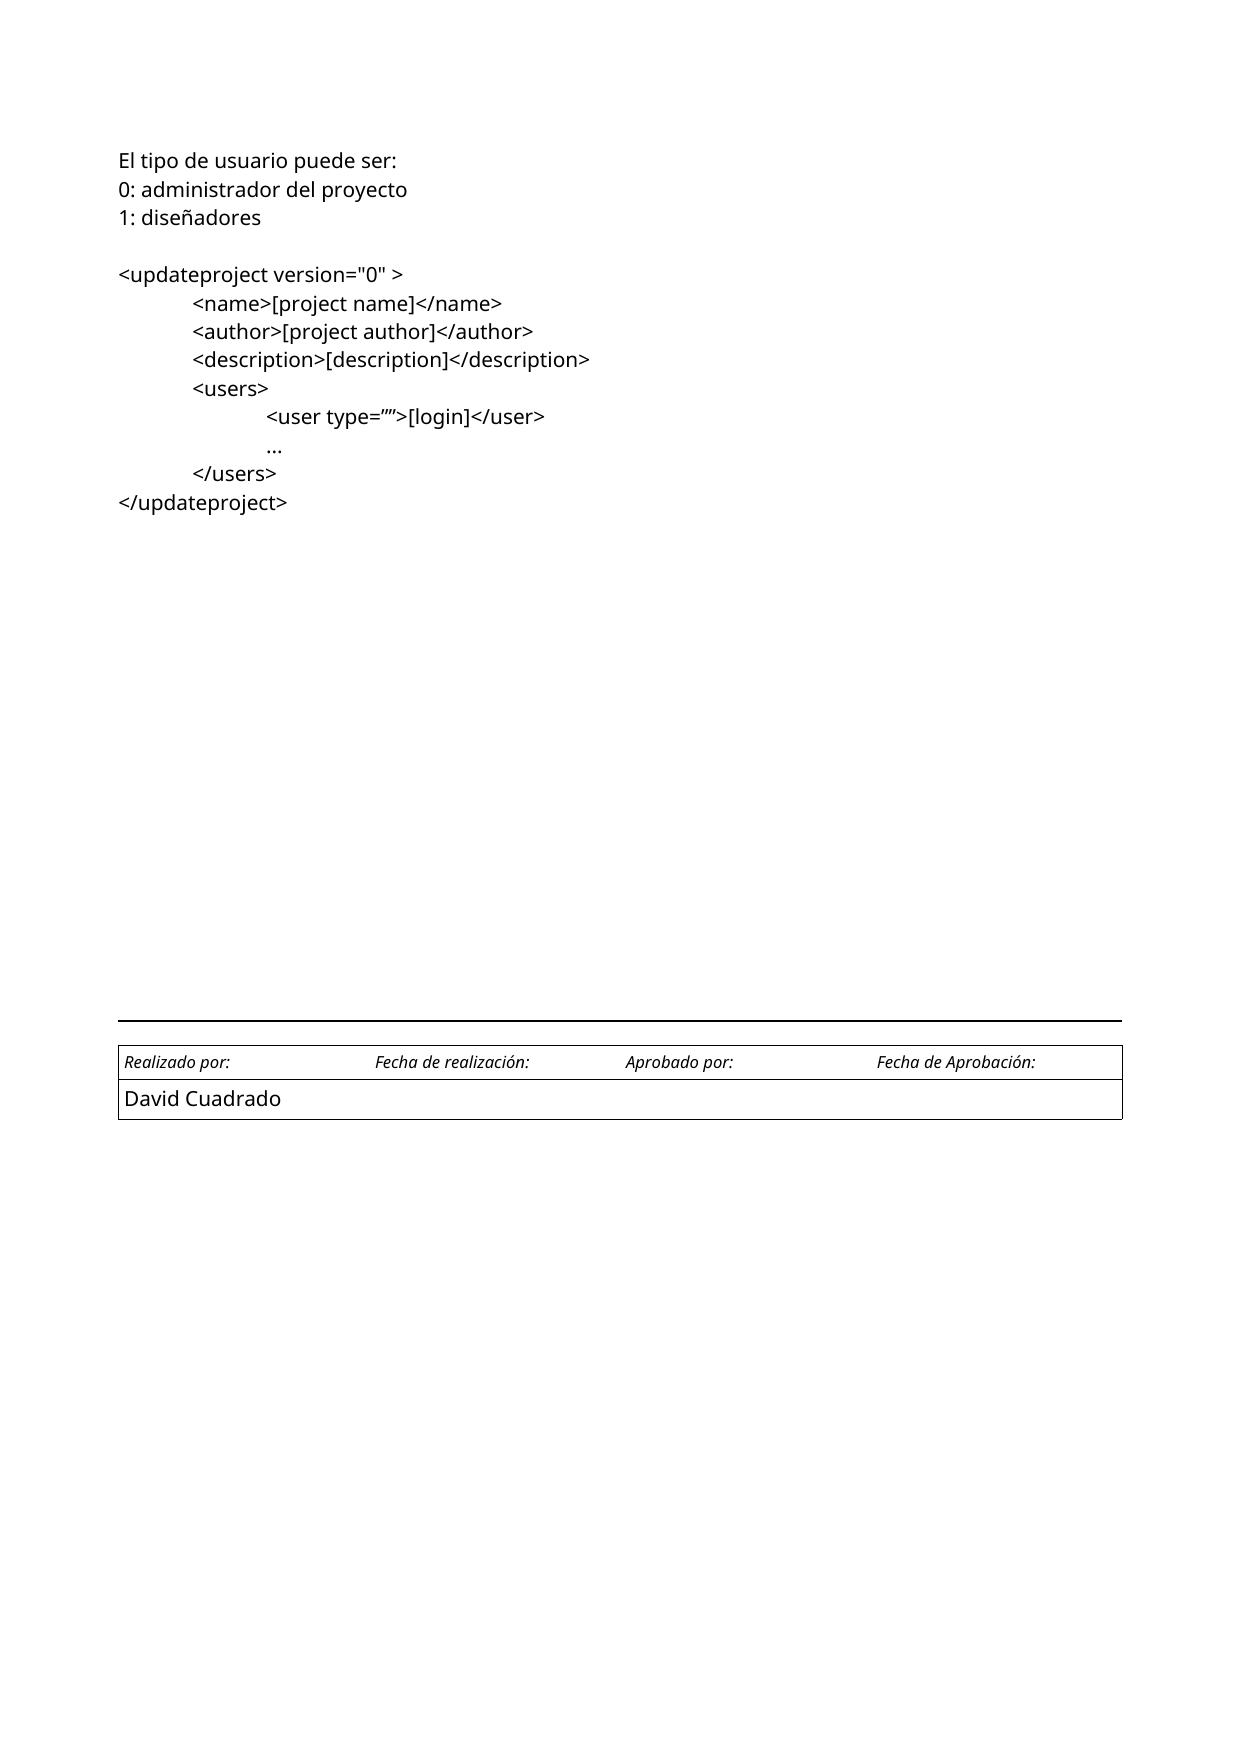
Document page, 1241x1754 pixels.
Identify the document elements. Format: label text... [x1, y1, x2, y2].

table_cell [369, 1080, 620, 1119]
table_header Realizado por: [119, 1046, 369, 1079]
table_cell David Cuadrado [119, 1080, 369, 1119]
text <author>[project author]</author> [118, 317, 1122, 346]
table_cell [871, 1080, 1122, 1119]
text <user type=””>[login]</user> [118, 402, 1122, 431]
text 1: diseñadores [118, 203, 1122, 232]
text <updateproject version="0" > [118, 260, 1122, 289]
text <users> [118, 374, 1122, 402]
table_header Fecha de realización: [369, 1046, 620, 1079]
table_header Fecha de Aprobación: [871, 1046, 1122, 1079]
table_cell [620, 1080, 871, 1119]
text <description>[description]</description> [118, 346, 1122, 374]
text </updateproject> [118, 488, 1122, 516]
text <name>[project name]</name> [118, 289, 1122, 317]
table_header Aprobado por: [620, 1046, 871, 1079]
text 0: administrador del proyecto [118, 175, 1122, 203]
text El tipo de usuario puede ser: [118, 147, 1122, 175]
text </users> [118, 459, 1122, 488]
text ... [118, 431, 1122, 459]
